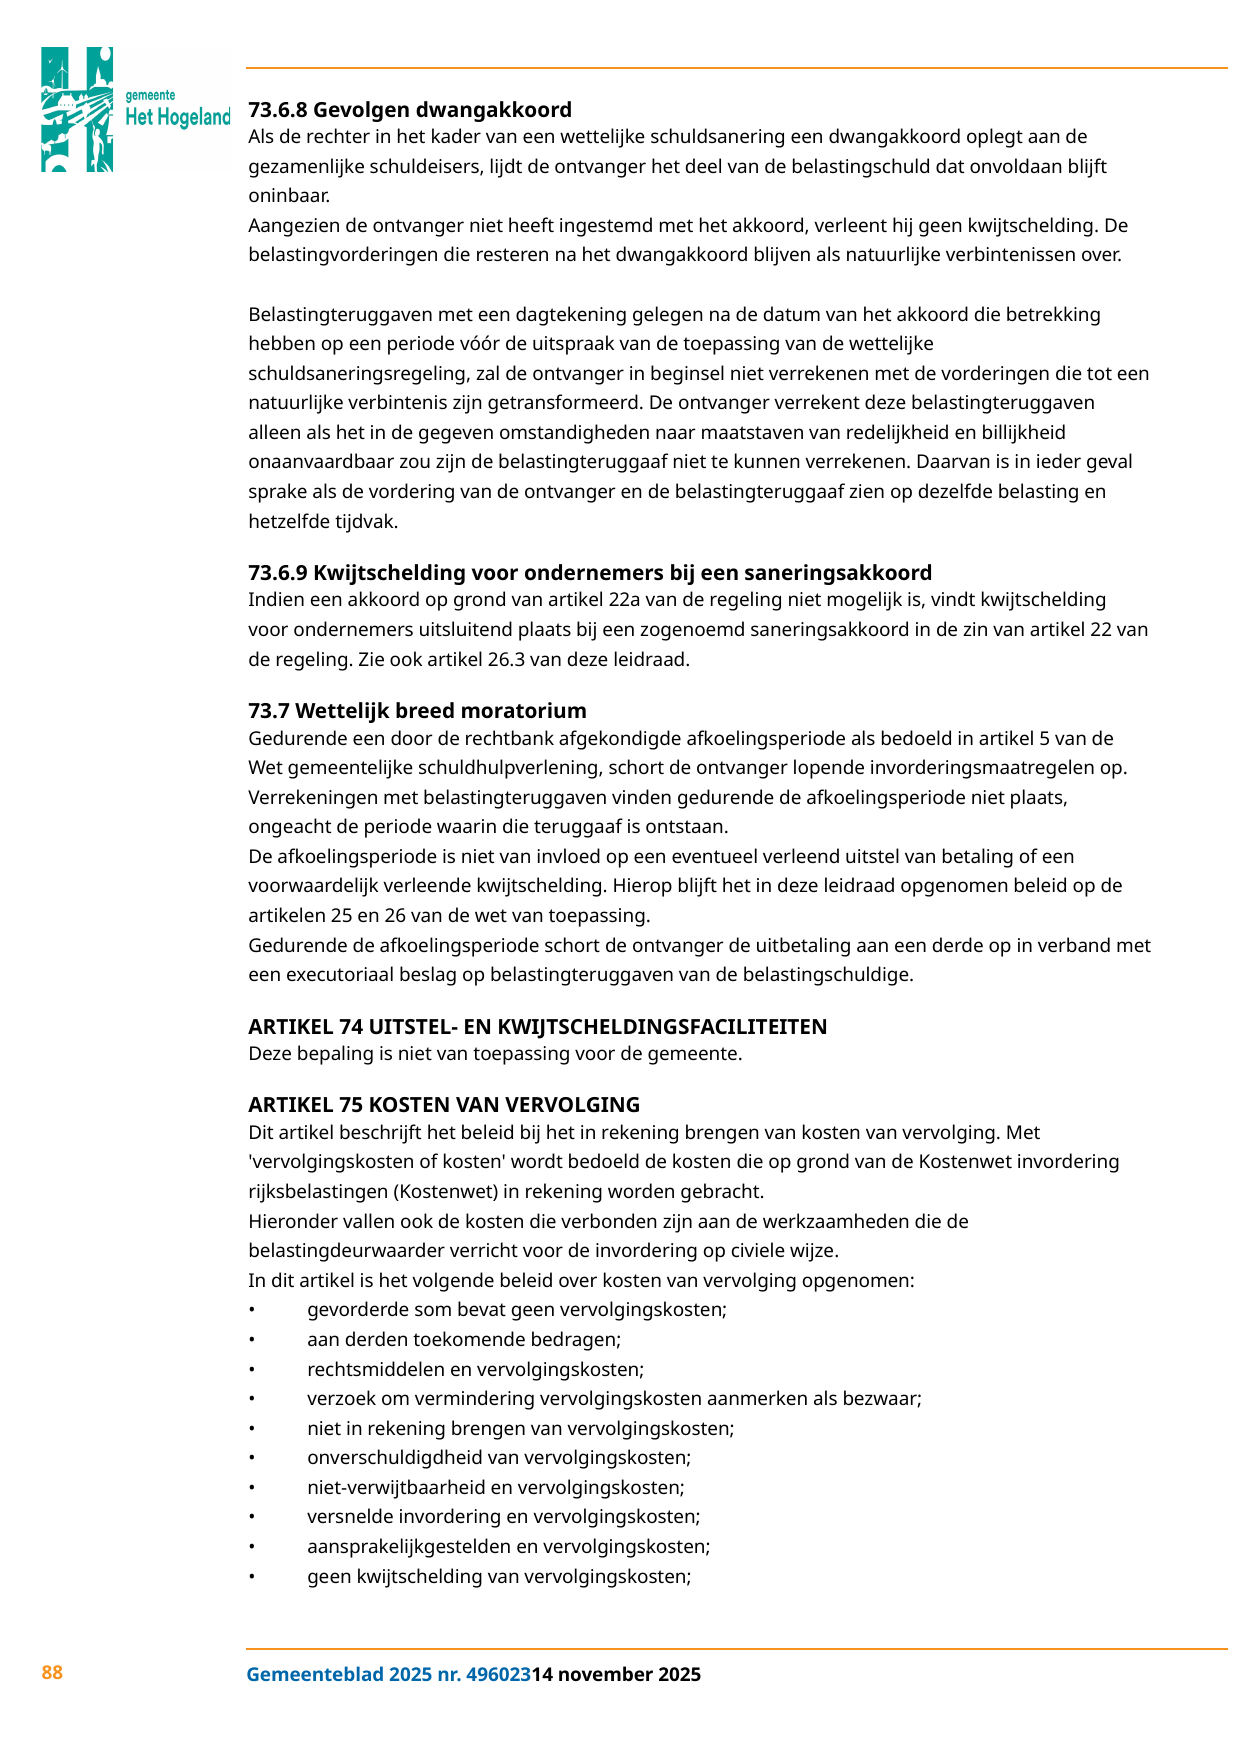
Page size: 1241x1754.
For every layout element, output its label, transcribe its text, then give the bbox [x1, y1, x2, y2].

picture [41, 47, 231, 172]
text Belastingteruggaven met een dagtekening gelegen na de datum van het akkoord die betrekking hebben op een periode vóór de uitspraak van de toepassing van de wettelijke schuldsaneringsregeling, zal de ontvanger in beginsel niet verrekenen met de vorderingen die tot een natuurlijke verbintenis zijn getransformeerd. De ontvanger verrekent deze belastingteruggaven alleen als het in de gegeven omstandigheden naar maatstaven van redelijkheid en billijkheid onaanvaardbaar zou zijn de belastingteruggaaf niet te kunnen verrekenen. Daarvan is in ieder geval sprake als de vordering van de ontvanger en de belastingteruggaaf zien op dezelfde belasting en hetzelfde tijdvak. [248, 301, 1152, 533]
text ARTIKEL 75 KOSTEN VAN VERVOLGING [248, 1091, 1152, 1119]
text Dit artikel beschrijft het beleid bij het in rekening brengen van kosten van vervolging. Met 'vervolgingskosten of kosten' wordt bedoeld de kosten die op grond van de Kostenwet invordering rijksbelastingen (Kostenwet) in rekening worden gebracht. [248, 1119, 1152, 1204]
text Hieronder vallen ook de kosten die verbonden zijn aan de werkzaamheden die de belastingdeurwaarder verricht voor de invordering op civiele wijze. [248, 1208, 1152, 1263]
text Gedurende een door de rechtbank afgekondigde afkoelingsperiode als bedoeld in artikel 5 van de Wet gemeentelijke schuldhulpverlening, schort de ontvanger lopende invorderingsmaatregelen op. [248, 725, 1152, 780]
text De afkoelingsperiode is niet van invloed op een eventueel verleend uitstel van betaling of een voorwaardelijk verleende kwijtschelding. Hierop blijft het in deze leidraad opgenomen beleid op de artikelen 25 en 26 van de wet van toepassing. [248, 843, 1152, 928]
text 73.7 Wettelijk breed moratorium [248, 696, 1152, 725]
list gevorderde som bevat geen vervolgingskosten; [248, 1297, 1152, 1322]
list verzoek om vermindering vervolgingskosten aanmerken als bezwaar; [248, 1385, 1152, 1411]
list rechtsmiddelen en vervolgingskosten; [248, 1356, 1152, 1381]
list aansprakelijkgestelden en vervolgingskosten; [248, 1533, 1152, 1559]
text Aangezien de ontvanger niet heeft ingestemd met het akkoord, verleent hij geen kwijtschelding. De belastingvorderingen die resteren na het dwangakkoord blijven als natuurlijke verbintenissen over. [248, 212, 1152, 267]
text Verrekeningen met belastingteruggaven vinden gedurende de afkoelingsperiode niet plaats, ongeacht de periode waarin die teruggaaf is ontstaan. [248, 784, 1152, 839]
text Gedurende de afkoelingsperiode schort de ontvanger de uitbetaling aan een derde op in verband met een executoriaal beslag op belastingteruggaven van de belastingschuldige. [248, 932, 1152, 987]
text In dit artikel is het volgende beleid over kosten van vervolging opgenomen: [248, 1267, 1152, 1293]
list aan derden toekomende bedragen; [248, 1326, 1152, 1352]
list onverschuldigdheid van vervolgingskosten; [248, 1444, 1152, 1470]
list geen kwijtschelding van vervolgingskosten; [248, 1563, 1152, 1588]
text ARTIKEL 74 UITSTEL- EN KWIJTSCHELDINGSFACILITEITEN [248, 1012, 1152, 1040]
text Deze bepaling is niet van toepassing voor de gemeente. [248, 1040, 1152, 1066]
text Als de rechter in het kader van een wettelijke schuldsanering een dwangakkoord oplegt aan de gezamenlijke schuldeisers, lijdt de ontvanger het deel van de belastingschuld dat onvoldaan blijft oninbaar. [248, 123, 1152, 208]
list niet in rekening brengen van vervolgingskosten; [248, 1415, 1152, 1441]
text Indien een akkoord op grond van artikel 22a van de regeling niet mogelijk is, vindt kwijtschelding voor ondernemers uitsluitend plaats bij een zogenoemd saneringsakkoord in de zin van artikel 22 van de regeling. Zie ook artikel 26.3 van deze leidraad. [248, 587, 1152, 672]
list niet-verwijtbaarheid en vervolgingskosten; [248, 1474, 1152, 1500]
text 73.6.9 Kwijtschelding voor ondernemers bij een saneringsakkoord [248, 558, 1152, 587]
list versnelde invordering en vervolgingskosten; [248, 1504, 1152, 1529]
text 73.6.8 Gevolgen dwangakkoord [248, 95, 1152, 123]
